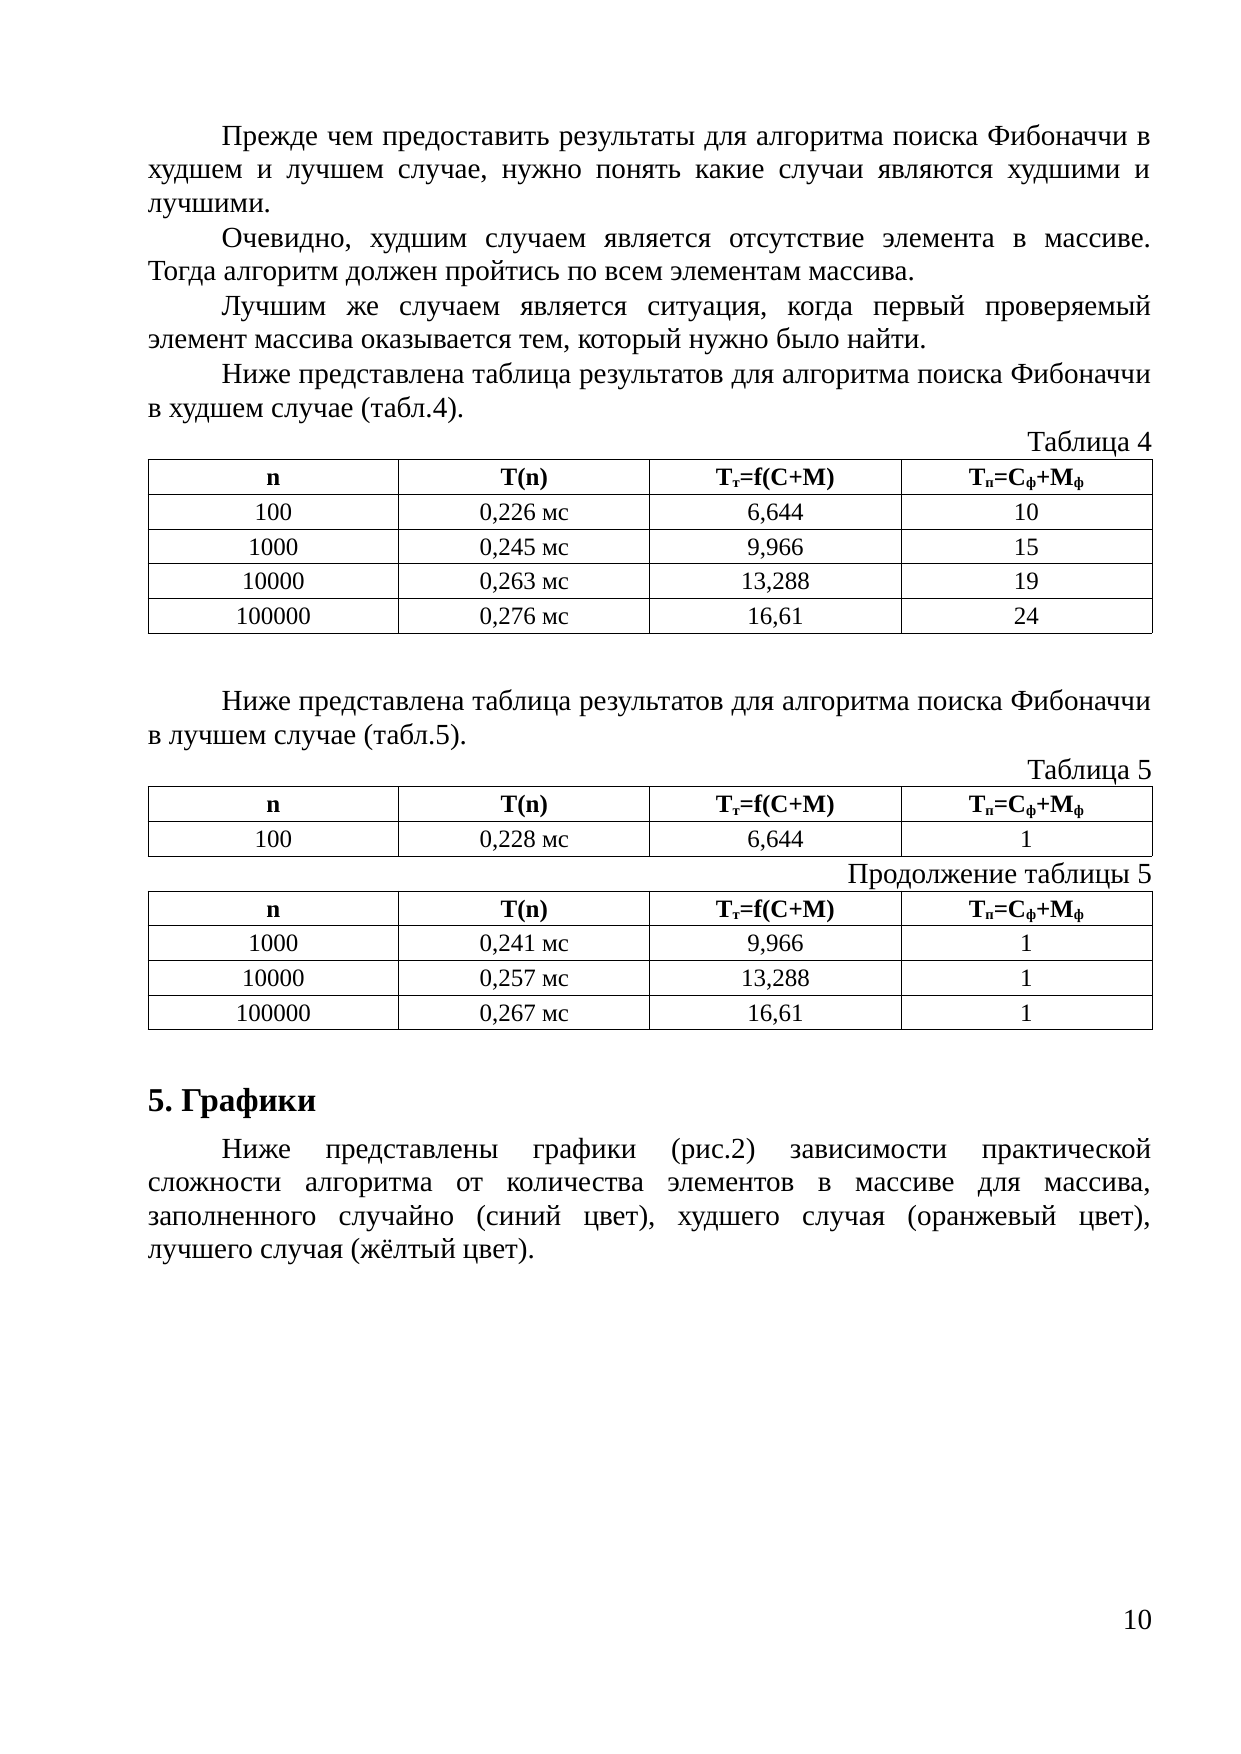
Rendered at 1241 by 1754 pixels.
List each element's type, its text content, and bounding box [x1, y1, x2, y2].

table_header Tт=f(C+M) [650, 787, 901, 821]
table_cell 1 [902, 961, 1152, 995]
table_cell 13,288 [650, 961, 901, 995]
text Прежде чем предоставить результаты для алгоритма поиска Фибоначчи в худшем и лучшем случае, нужно понять какие случаи являются худшими и лучшими. [148, 118, 1152, 219]
table_cell 9,966 [650, 530, 901, 563]
table_cell 0,276 мс [399, 599, 649, 633]
table_cell 100000 [149, 599, 398, 633]
table_cell 6,644 [650, 495, 901, 529]
table_cell 9,966 [650, 926, 901, 960]
text Ниже представлены графики (рис.2) зависимости практической сложности алгоритма от количества элементов в массиве для массива, заполненного случайно (синий цвет), худшего случая (оранжевый цвет), лучшего случая (жёлтый цвет). [148, 1131, 1152, 1265]
table_cell 0,228 мс [399, 822, 649, 856]
table_header Tт=f(C+M) [650, 460, 901, 494]
table_header Tп=Сф+Мф [902, 787, 1152, 821]
table_cell 10000 [149, 564, 398, 598]
table_header n [149, 892, 398, 925]
subtitle 5. Графики [148, 1080, 1152, 1118]
table_cell 0,245 мс [399, 530, 649, 563]
table_cell 100 [149, 822, 398, 856]
table_header T(n) [399, 787, 649, 821]
table_cell 19 [902, 564, 1152, 598]
table_cell 1 [902, 926, 1152, 960]
table_cell 16,61 [650, 599, 901, 633]
table_cell 100000 [149, 996, 398, 1029]
table_cell 13,288 [650, 564, 901, 598]
table_header n [149, 460, 398, 494]
text Таблица 5 [148, 752, 1152, 785]
text Продолжение таблицы 5 [148, 857, 1152, 889]
table_cell 1 [902, 822, 1152, 856]
table_cell 1000 [149, 530, 398, 563]
table_cell 0,263 мс [399, 564, 649, 598]
table_header T(n) [399, 892, 649, 925]
table_header Tт=f(C+M) [650, 892, 901, 925]
table_header Tп=Сф+Мф [902, 892, 1152, 925]
table_cell 15 [902, 530, 1152, 563]
table_header T(n) [399, 460, 649, 494]
table_cell 6,644 [650, 822, 901, 856]
table_cell 24 [902, 599, 1152, 633]
table_cell 16,61 [650, 996, 901, 1029]
text Таблица 4 [148, 424, 1152, 458]
table_cell 0,241 мс [399, 926, 649, 960]
table_cell 0,226 мс [399, 495, 649, 529]
text Очевидно, худшим случаем является отсутствие элемента в массиве. Тогда алгоритм должен пройтись по всем элементам массива. [148, 220, 1152, 287]
table_cell 10000 [149, 961, 398, 995]
text Лучшим же случаем является ситуация, когда первый проверяемый элемент массива оказывается тем, который нужно было найти. [148, 288, 1152, 355]
text Ниже представлена таблица результатов для алгоритма поиска Фибоначчи в лучшем случае (табл.5). [148, 683, 1152, 751]
table_header Tп=Сф+Мф [902, 460, 1152, 494]
table_cell 1000 [149, 926, 398, 960]
table_cell 1 [902, 996, 1152, 1029]
table_cell 0,257 мс [399, 961, 649, 995]
table_header n [149, 787, 398, 821]
text Ниже представлена таблица результатов для алгоритма поиска Фибоначчи в худшем случае (табл.4). [148, 356, 1152, 423]
table_cell 0,267 мс [399, 996, 649, 1029]
table_cell 100 [149, 495, 398, 529]
table_cell 10 [902, 495, 1152, 529]
